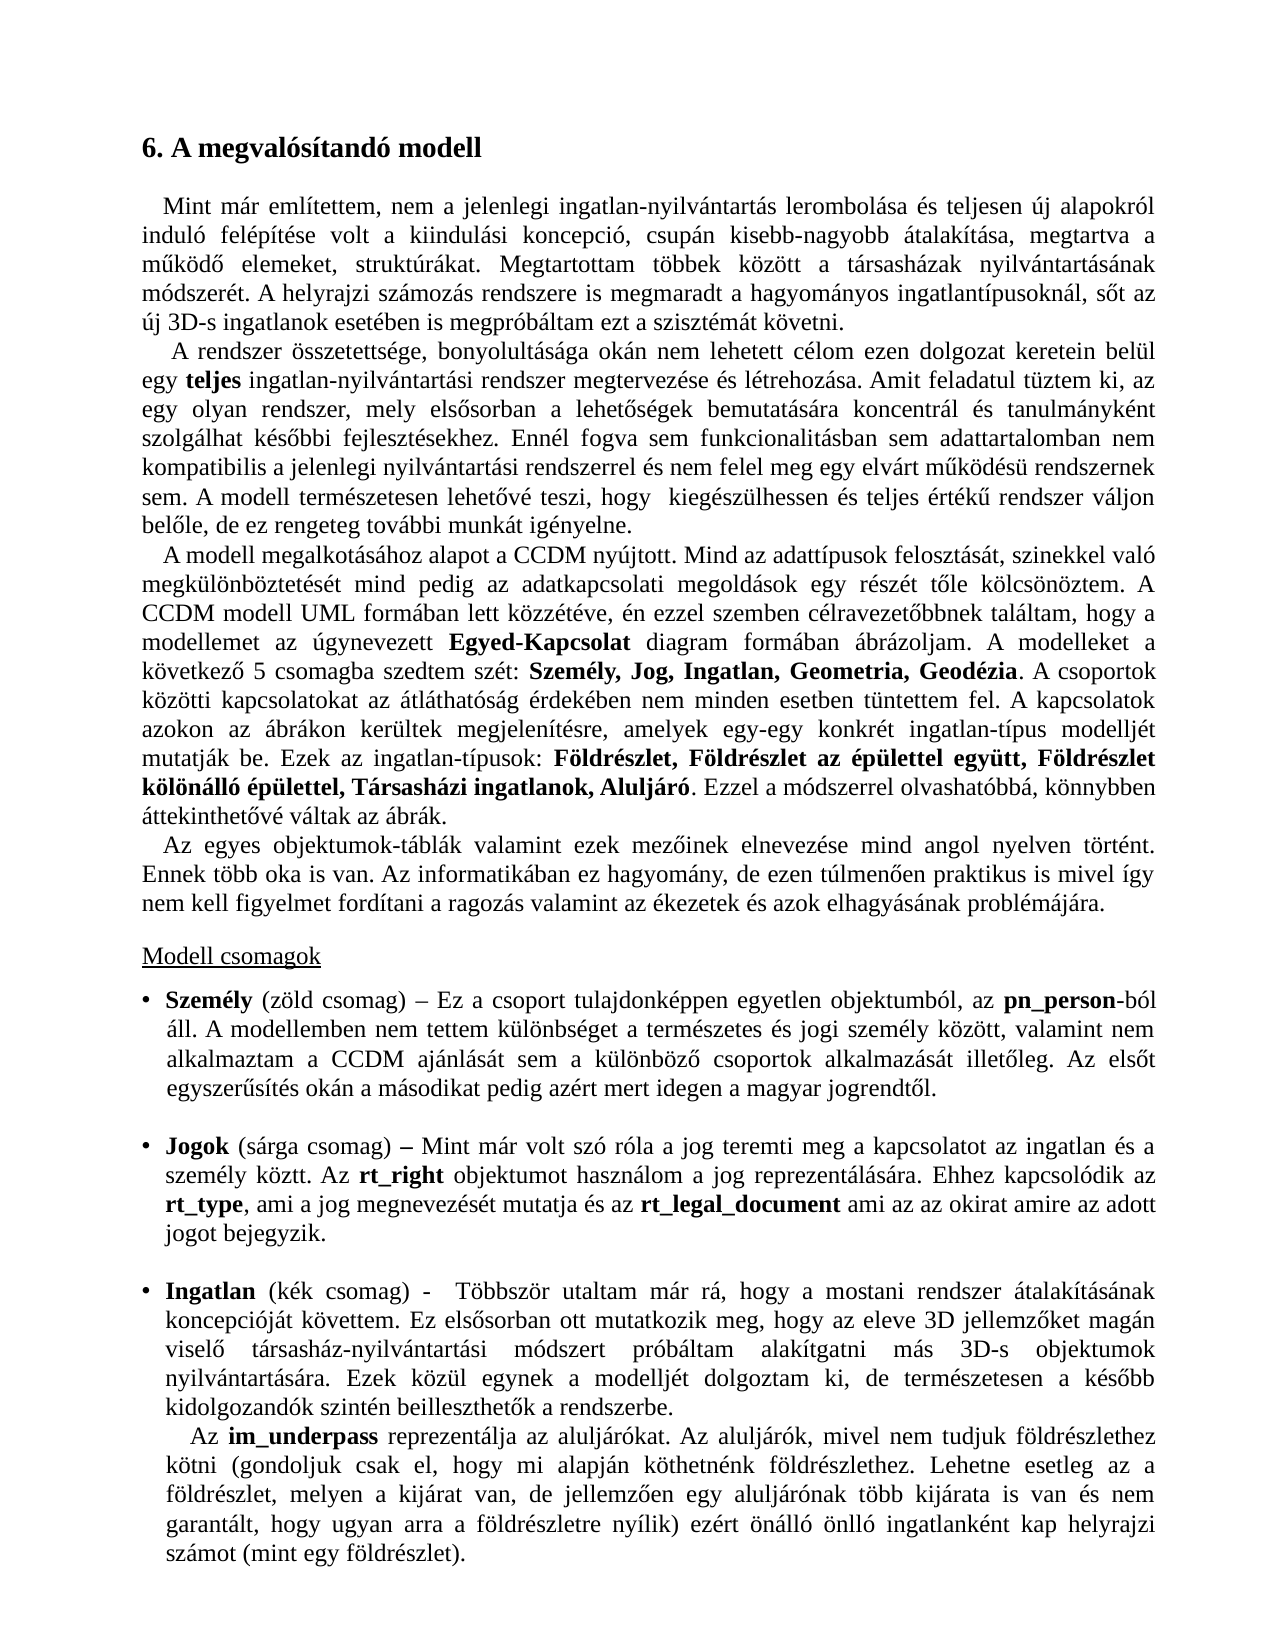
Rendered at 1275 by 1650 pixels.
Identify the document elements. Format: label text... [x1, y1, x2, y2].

list A megvalósítandó modell [142, 130, 1156, 164]
text A rendszer összetettsége, bonyolultásága okán nem lehetett célom ezen dolgozat keretein belül egy teljes ingatlan-nyilvántartási rendszer megtervezése és létrehozása. Amit feladatul tüztem ki, az egy olyan rendszer, mely elsősorban a lehetőségek bemutatására koncentrál és tanulmányként szolgálhat későbbi fejlesztésekhez. Ennél fogva sem funkcionalitásban sem adattartalomban nem kompatibilis a jelenlegi nyilvántartási rendszerrel és nem felel meg egy elvárt működésü rendszernek sem. A modell természetesen lehetővé teszi, hogy kiegészülhessen és teljes értékű rendszer váljon belőle, de ez rengeteg további munkát igényelne. [142, 336, 1156, 539]
subtitle Jogok (sárga csomag) – Mint már volt szó róla a jog teremti meg a kapcsolatot az ingatlan és a személy köztt. Az rt_right objektumot használom a jog reprezentálására. Ehhez kapcsolódik az rt_type, ami a jog megnevezését mutatja és az rt_legal_document ami az az okirat amire az adott jogot bejegyzik. [142, 1131, 1156, 1247]
subtitle Ingatlan (kék csomag) - Többször utaltam már rá, hogy a mostani rendszer átalakításának koncepcióját követtem. Ez elsősorban ott mutatkozik meg, hogy az eleve 3D jellemzőket magán viselő társasház-nyilvántartási módszert próbáltam alakítgatni más 3D-s objektumok nyilvántartására. Ezek közül egynek a modelljét dolgoztam ki, de természetesen a később kidolgozandók szintén beilleszthetők a rendszerbe. [142, 1276, 1156, 1421]
text Az egyes objektumok-táblák valamint ezek mezőinek elnevezése mind angol nyelven történt. Ennek több oka is van. Az informatikában ez hagyomány, de ezen túlmenően praktikus is mivel így nem kell figyelmet fordítani a ragozás valamint az ékezetek és azok elhagyásának problémájára. [142, 830, 1156, 917]
text Modell csomagok [142, 941, 1156, 970]
text Mint már említettem, nem a jelenlegi ingatlan-nyilvántartás lerombolása és teljesen új alapokról induló felépítése volt a kiindulási koncepció, csupán kisebb-nagyobb átalakítása, megtartva a működő elemeket, struktúrákat. Megtartottam többek között a társasházak nyilvántartásának módszerét. A helyrajzi számozás rendszere is megmaradt a hagyományos ingatlantípusoknál, sőt az új 3D-s ingatlanok esetében is megpróbáltam ezt a szisztémát követni. [142, 191, 1156, 336]
text A modell megalkotásához alapot a CCDM nyújtott. Mind az adattípusok felosztását, szinekkel való megkülönböztetését mind pedig az adatkapcsolati megoldások egy részét tőle kölcsönöztem. A CCDM modell UML formában lett közzétéve, én ezzel szemben célravezetőbbnek találtam, hogy a modellemet az úgynevezett Egyed-Kapcsolat diagram formában ábrázoljam. A modelleket a következő 5 csomagba szedtem szét: Személy, Jog, Ingatlan, Geometria, Geodézia. A csoportok közötti kapcsolatokat az átláthatóság érdekében nem minden esetben tüntettem fel. A kapcsolatok azokon az ábrákon kerültek megjelenítésre, amelyek egy-egy konkrét ingatlan-típus modelljét mutatják be. Ezek az ingatlan-típusok: Földrészlet, Földrészlet az épülettel együtt, Földrészlet kölönálló épülettel, Társasházi ingatlanok, Aluljáró. Ezzel a módszerrel olvashatóbbá, könnybben áttekinthetővé váltak az ábrák. [142, 539, 1156, 830]
subtitle Az im_underpass reprezentálja az aluljárókat. Az aluljárók, mivel nem tudjuk földrészlethez kötni (gondoljuk csak el, hogy mi alapján köthetnénk földrészlethez. Lehetne esetleg az a földrészlet, melyen a kijárat van, de jellemzően egy aluljárónak több kijárata is van és nem garantált, hogy ugyan arra a földrészletre nyílik) ezért önálló önlló ingatlanként kap helyrajzi számot (mint egy földrészlet). [166, 1421, 1156, 1567]
subtitle Személy (zöld csomag) – Ez a csoport tulajdonképpen egyetlen objektumból, az pn_person-ból áll. A modellemben nem tettem különbséget a természetes és jogi személy között, valamint nem alkalmaztam a CCDM ajánlását sem a különböző csoportok alkalmazását illetőleg. Az elsőt egyszerűsítés okán a másodikat pedig azért mert idegen a magyar jogrendtől. [142, 985, 1156, 1102]
